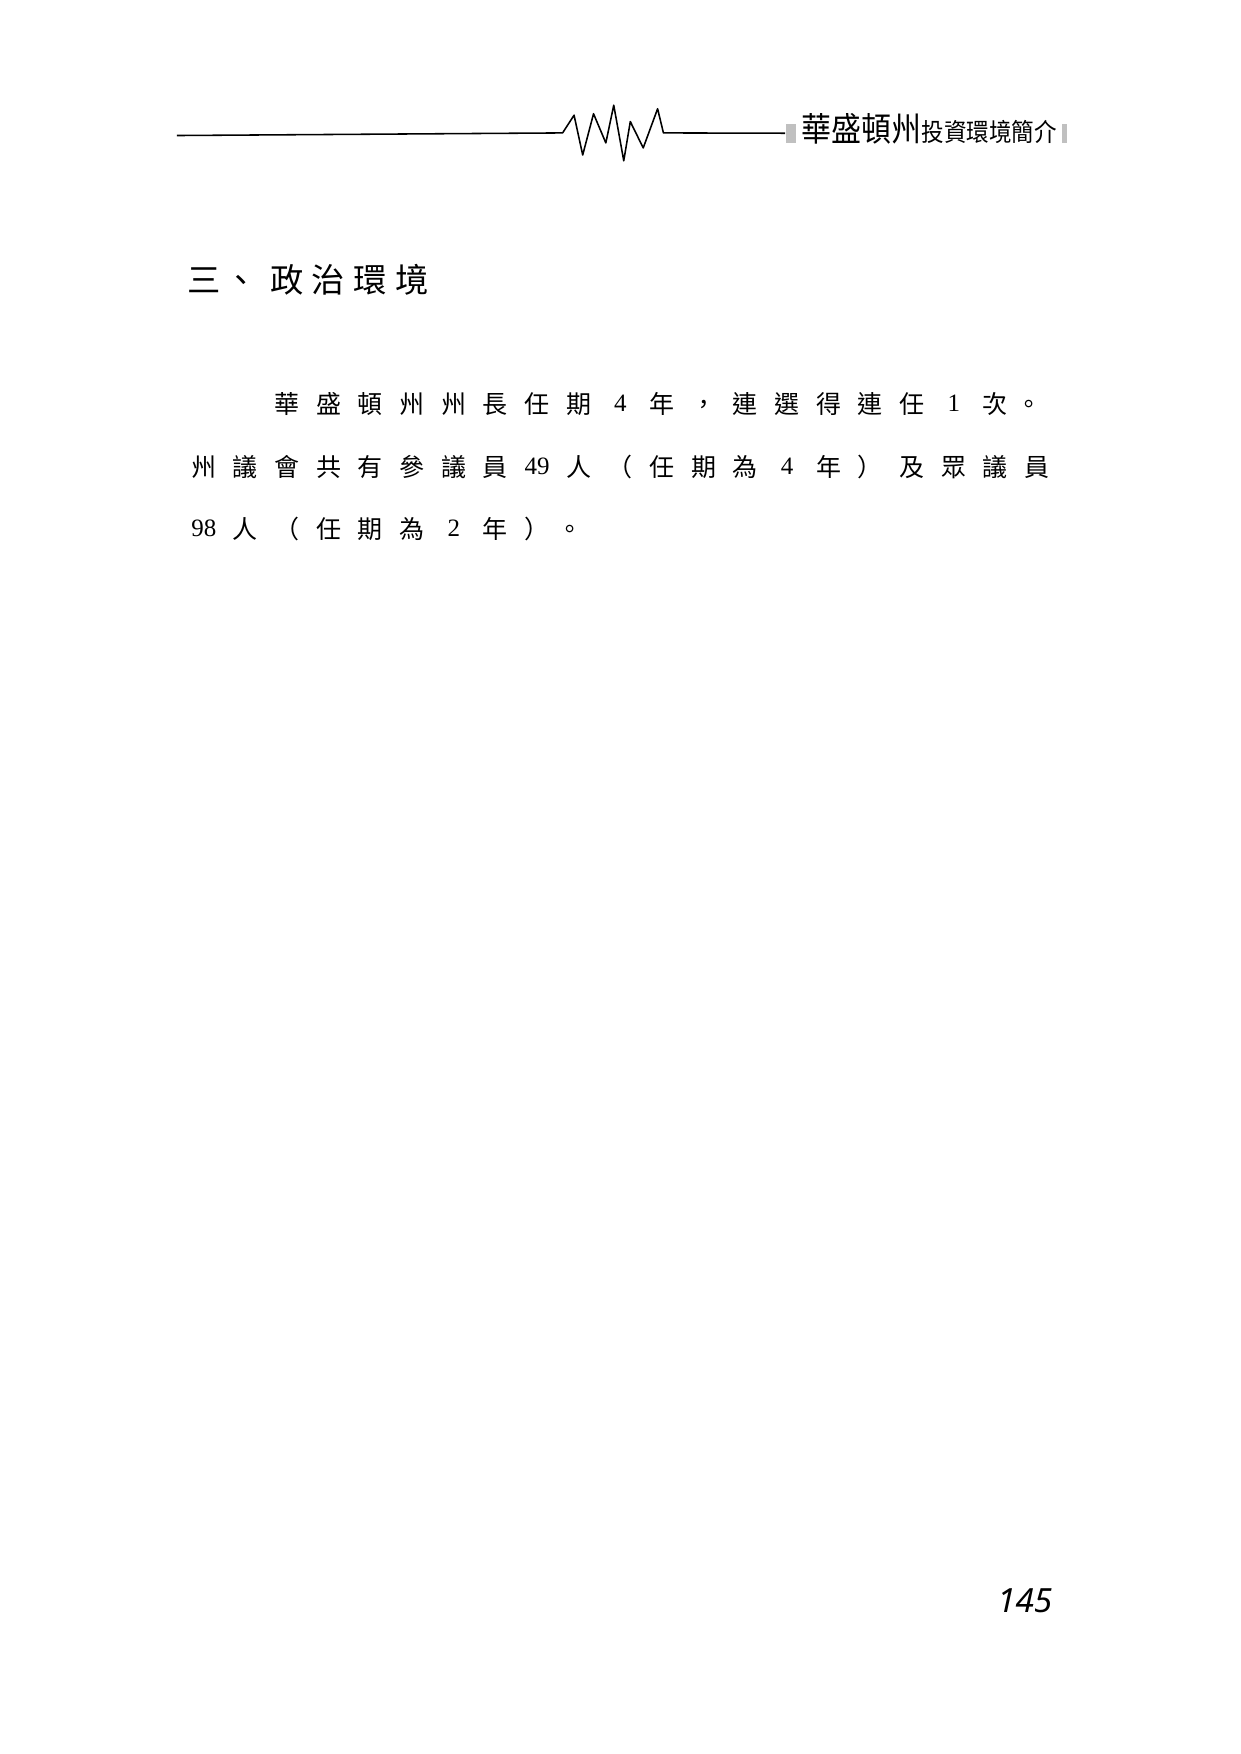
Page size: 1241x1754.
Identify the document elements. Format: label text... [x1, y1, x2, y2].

text 華盛頓州州長任期4年，連選得連任1次。州議會共有參議員49人（任期為4年）及眾議員98人（任期為2年）。 [183, 361, 1058, 549]
text 三、政治環境 [183, 236, 1058, 299]
